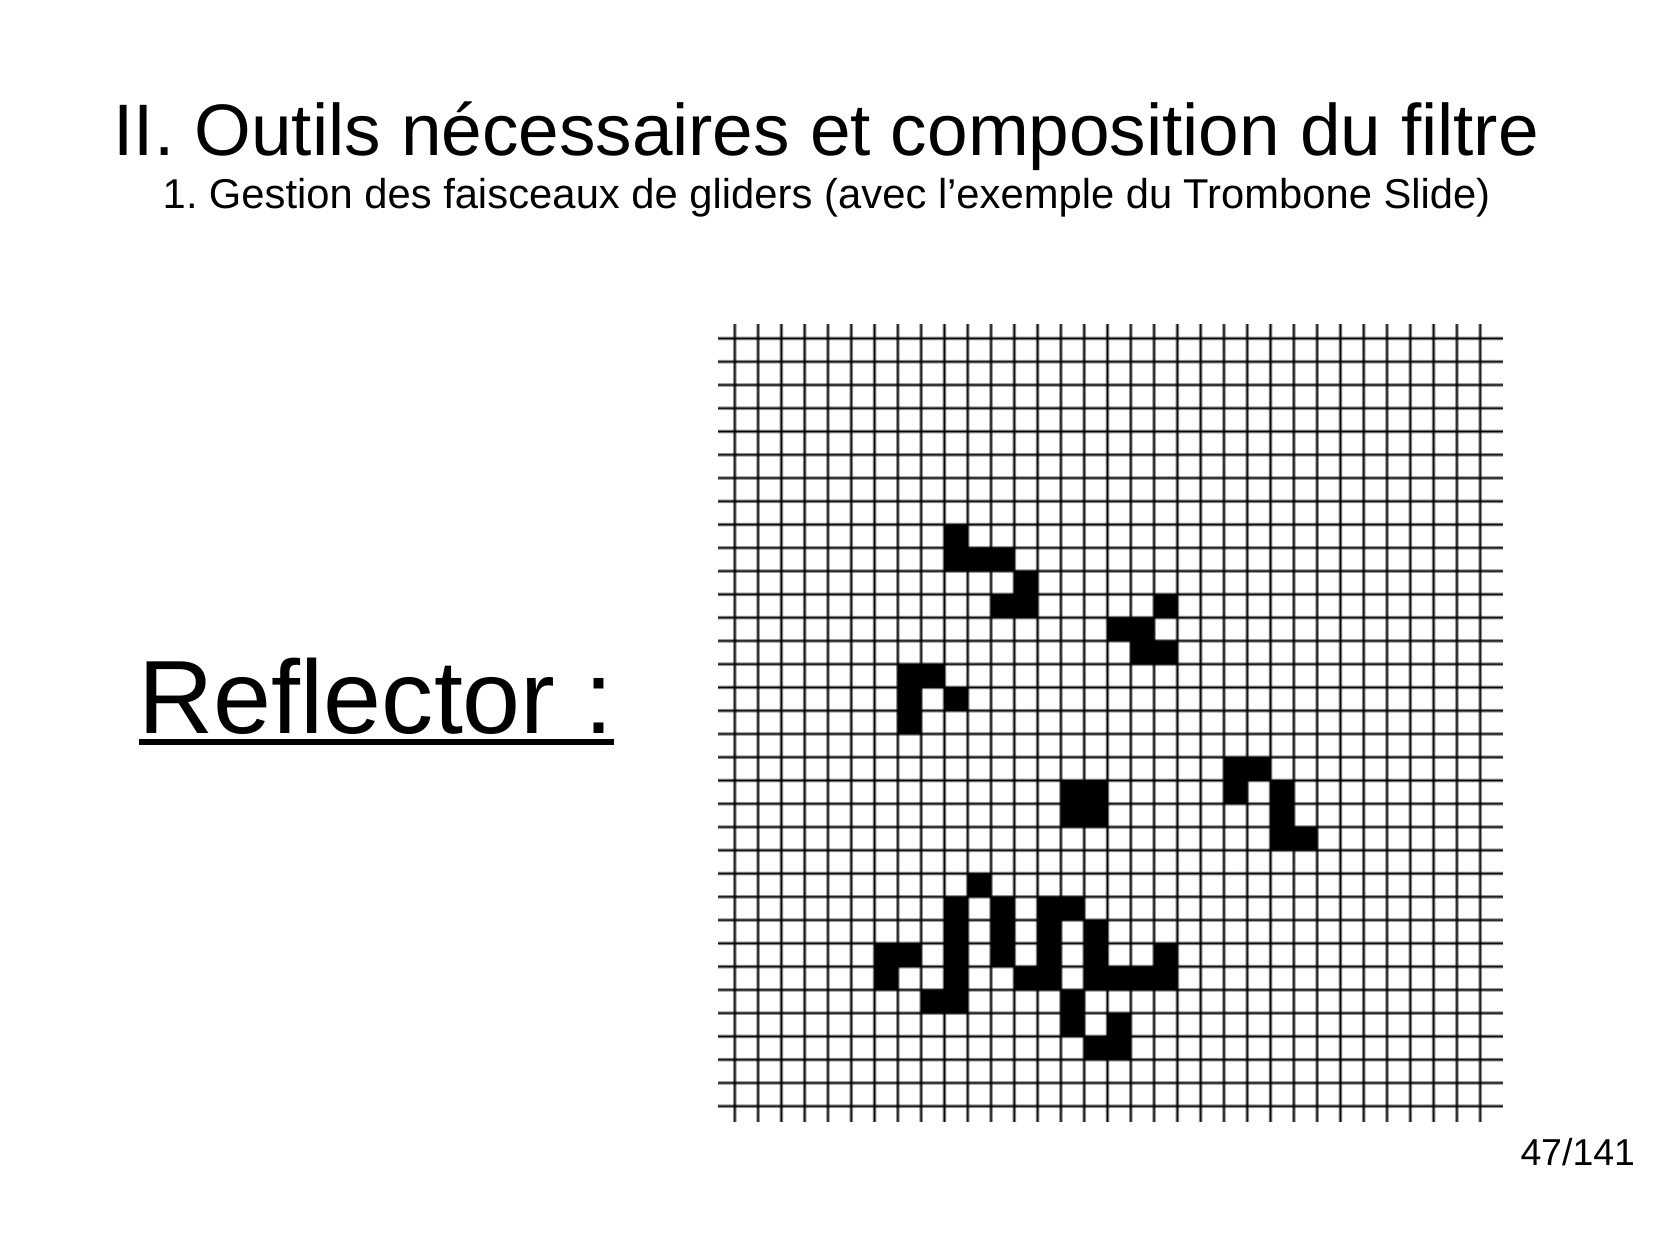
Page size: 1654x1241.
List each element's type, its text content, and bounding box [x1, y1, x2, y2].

text_box <number>/141 [1505, 1124, 1654, 1182]
title II. Outils nécessaires et composition du filtre 1. Gestion des faisceaux de gliders (avec l’exemple du Trombone Slide) [0, 30, 1654, 276]
picture [718, 324, 1503, 1123]
text_box Reflector : [124, 631, 629, 763]
